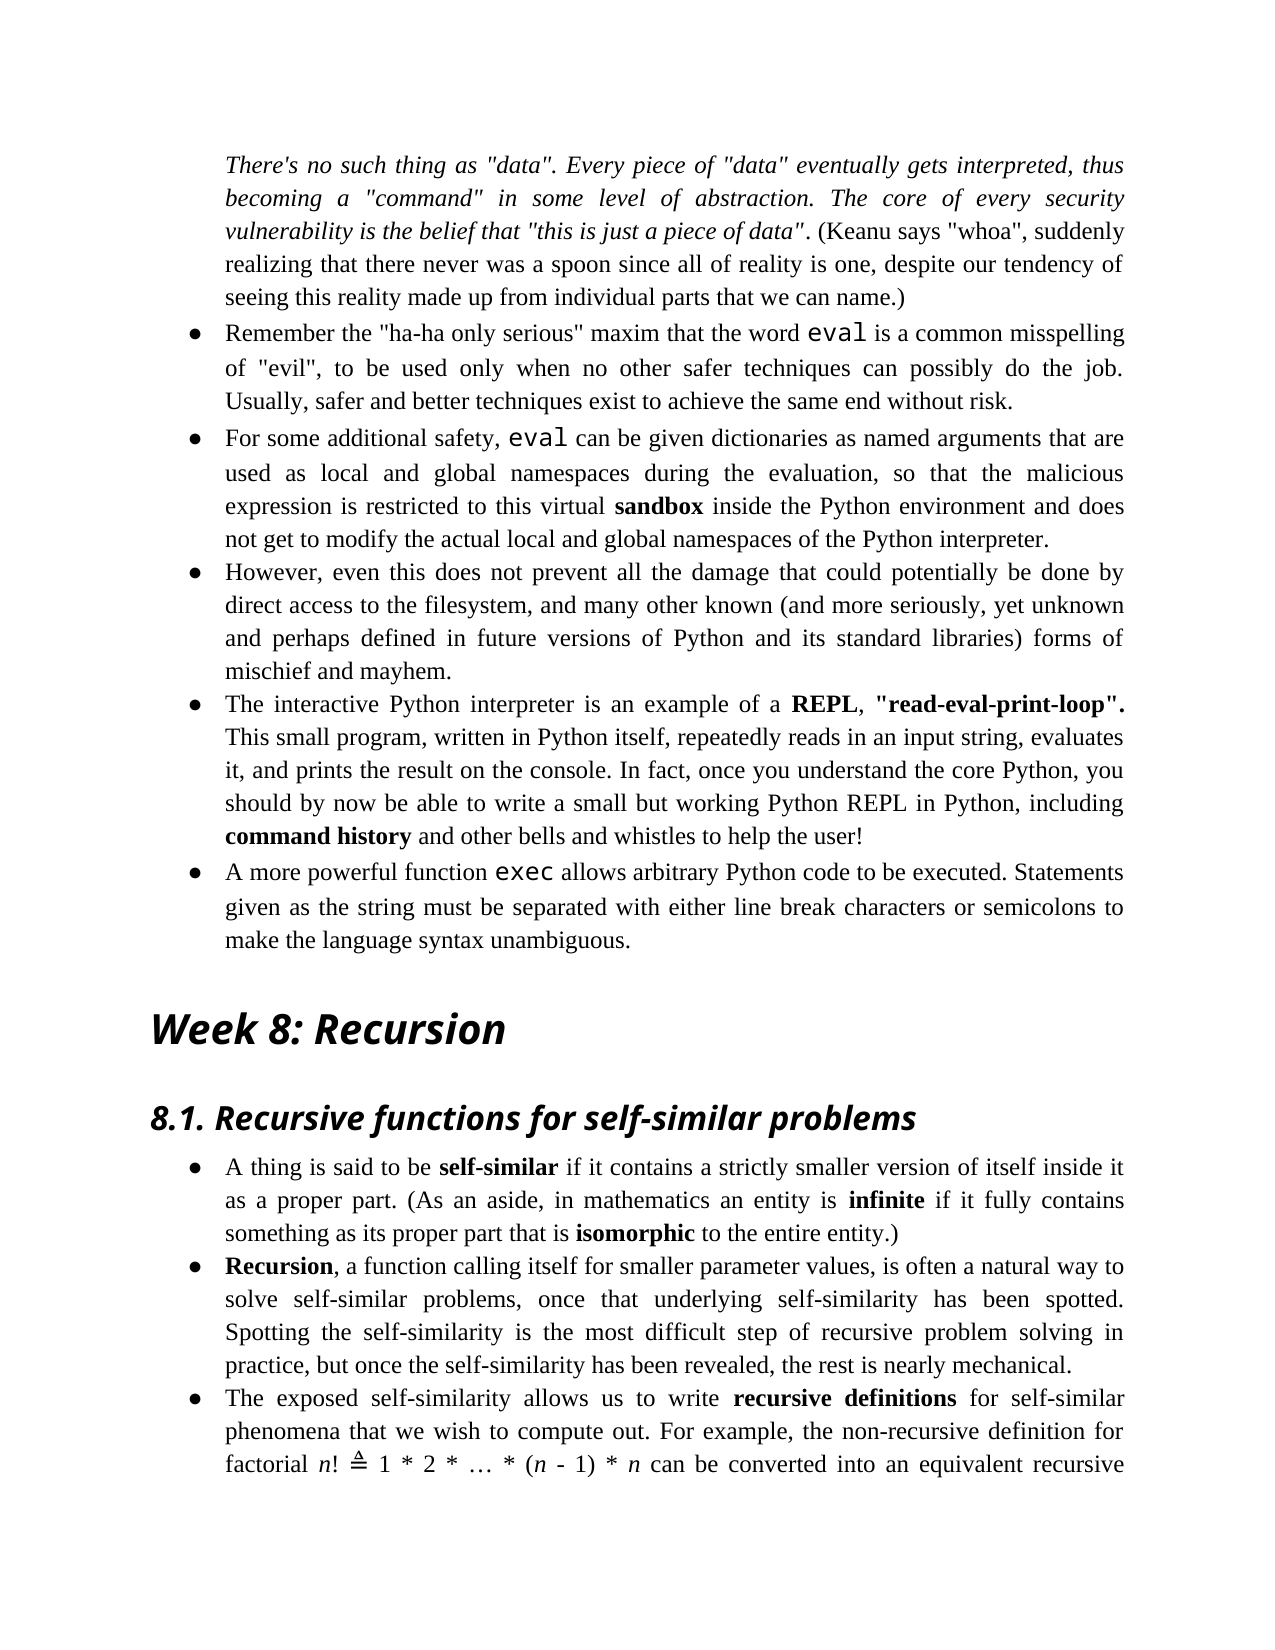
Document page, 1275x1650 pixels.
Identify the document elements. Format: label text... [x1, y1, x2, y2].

list A thing is said to be self-similar if it contains a strictly smaller version of itself inside it as a proper part. (As an aside, in mathematics an entity is infinite if it fully contains something as its proper part that is isomorphic to the entire entity.) [187, 1152, 1125, 1247]
list For some additional safety, eval can be given dictionaries as named arguments that are used as local and global namespaces during the evaluation, so that the malicious expression is restricted to this virtual sandbox inside the Python environment and does not get to modify the actual local and global namespaces of the Python interpreter. [187, 419, 1125, 553]
subtitle 8.1. Recursive functions for self-similar problems [150, 1094, 1125, 1140]
list Remember the "ha-ha only serious" maxim that the word eval is a common misspelling of "evil", to be used only when no other safer techniques can possibly do the job. Usually, safer and better techniques exist to achieve the same end without risk. [187, 315, 1125, 415]
subtitle Week 8: Recursion [150, 1000, 1125, 1057]
list Recursion, a function calling itself for smaller parameter values, is often a natural way to solve self-similar problems, once that underlying self-similarity has been spotted. Spotting the self-similarity is the most difficult step of recursive problem solving in practice, but once the self-similarity has been revealed, the rest is nearly mechanical. [187, 1251, 1125, 1379]
list However, even this does not prevent all the damage that could potentially be done by direct access to the filesystem, and many other known (and more seriously, yet unknown and perhaps defined in future versions of Python and its standard libraries) forms of mischief and mayhem. [187, 557, 1125, 685]
list There's no such thing as "data". Every piece of "data" eventually gets interpreted, thus becoming a "command" in some level of abstraction. The core of every security vulnerability is the belief that "this is just a piece of data". (Keanu says "whoa", suddenly realizing that there never was a spoon since all of reality is one, despite our tendency of seeing this reality made up from individual parts that we can name.) [187, 150, 1125, 311]
list A more powerful function exec allows arbitrary Python code to be executed. Statements given as the string must be separated with either line break characters or semicolons to make the language syntax unambiguous. [187, 854, 1125, 954]
list The interactive Python interpreter is an example of a REPL, "read-eval-print-loop". This small program, written in Python itself, repeatedly reads in an input string, evaluates it, and prints the result on the console. In fact, once you understand the core Python, you should by now be able to write a small but working Python REPL in Python, including command history and other bells and whistles to help the user! [187, 689, 1125, 850]
list The exposed self-similarity allows us to write recursive definitions for self-similar phenomena that we wish to compute out. For example, the non-recursive definition for factorial n! ≜ 1 * 2 * … * (n - 1) * n can be converted into an equivalent recursive [187, 1383, 1125, 1478]
